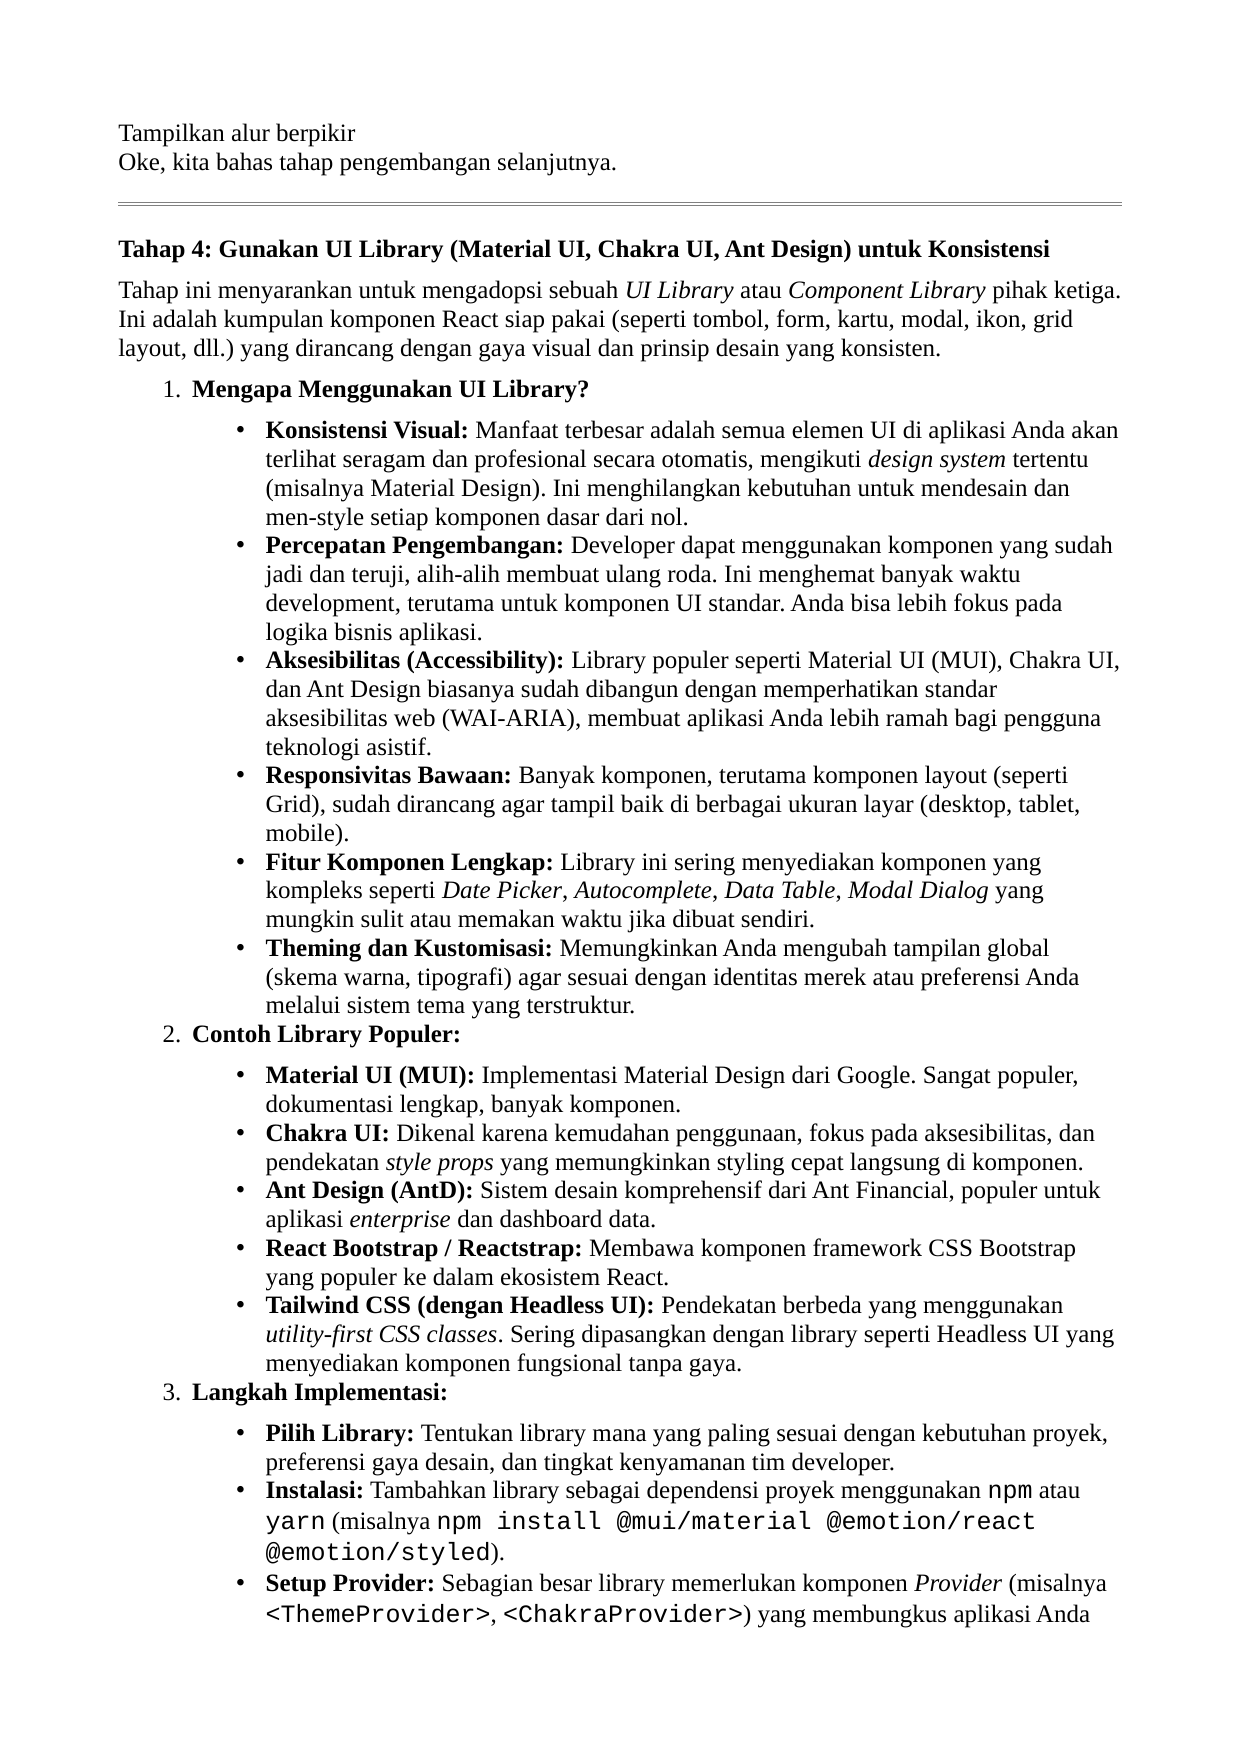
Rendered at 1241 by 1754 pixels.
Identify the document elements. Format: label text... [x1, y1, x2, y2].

list Tailwind CSS (dengan Headless UI): Pendekatan berbeda yang menggunakan utility-first CSS classes. Sering dipasangkan dengan library seperti Headless UI yang menyediakan komponen fungsional tanpa gaya. [236, 1291, 1122, 1377]
list React Bootstrap / Reactstrap: Membawa komponen framework CSS Bootstrap yang populer ke dalam ekosistem React. [236, 1233, 1122, 1291]
list Konsistensi Visual: Manfaat terbesar adalah semua elemen UI di aplikasi Anda akan terlihat seragam dan profesional secara otomatis, mengikuti design system tertentu (misalnya Material Design). Ini menghilangkan kebutuhan untuk mendesain dan men-style setiap komponen dasar dari nol. [236, 416, 1122, 531]
list Setup Provider: Sebagian besar library memerlukan komponen Provider (misalnya <ThemeProvider>, <ChakraProvider>) yang membungkus aplikasi Anda [236, 1568, 1122, 1630]
list Pilih Library: Tentukan library mana yang paling sesuai dengan kebutuhan proyek, preferensi gaya desain, dan tingkat kenyamanan tim developer. [236, 1418, 1122, 1476]
text Tampilkan alur berpikir [118, 118, 1122, 147]
list Chakra UI: Dikenal karena kemudahan penggunaan, fokus pada aksesibilitas, dan pendekatan style props yang memungkinkan styling cepat langsung di komponen. [236, 1118, 1122, 1176]
text Oke, kita bahas tahap pengembangan selanjutnya. [118, 147, 1122, 176]
list Responsivitas Bawaan: Banyak komponen, terutama komponen layout (seperti Grid), sudah dirancang agar tampil baik di berbagai ukuran layar (desktop, tablet, mobile). [236, 761, 1122, 847]
text Tahap ini menyarankan untuk mengadopsi sebuah UI Library atau Component Library pihak ketiga. Ini adalah kumpulan komponen React siap pakai (seperti tombol, form, kartu, modal, ikon, grid layout, dll.) yang dirancang dengan gaya visual dan prinsip desain yang konsisten. [118, 276, 1122, 362]
list Material UI (MUI): Implementasi Material Design dari Google. Sangat populer, dokumentasi lengkap, banyak komponen. [236, 1061, 1122, 1118]
list Langkah Implementasi: [162, 1377, 1122, 1406]
list Percepatan Pengembangan: Developer dapat menggunakan komponen yang sudah jadi dan teruji, alih-alih membuat ulang roda. Ini menghemat banyak waktu development, terutama untuk komponen UI standar. Anda bisa lebih fokus pada logika bisnis aplikasi. [236, 531, 1122, 646]
list Mengapa Menggunakan UI Library? [162, 374, 1122, 403]
list Fitur Komponen Lengkap: Library ini sering menyediakan komponen yang kompleks seperti Date Picker, Autocomplete, Data Table, Modal Dialog yang mungkin sulit atau memakan waktu jika dibuat sendiri. [236, 847, 1122, 933]
list Theming dan Kustomisasi: Memungkinkan Anda mengubah tampilan global (skema warna, tipografi) agar sesuai dengan identitas merek atau preferensi Anda melalui sistem tema yang terstruktur. [236, 933, 1122, 1019]
list Contoh Library Populer: [162, 1019, 1122, 1048]
text Tahap 4: Gunakan UI Library (Material UI, Chakra UI, Ant Design) untuk Konsistensi [118, 234, 1122, 263]
list Aksesibilitas (Accessibility): Library populer seperti Material UI (MUI), Chakra UI, dan Ant Design biasanya sudah dibangun dengan memperhatikan standar aksesibilitas web (WAI-ARIA), membuat aplikasi Anda lebih ramah bagi pengguna teknologi asistif. [236, 646, 1122, 761]
list Ant Design (AntD): Sistem desain komprehensif dari Ant Financial, populer untuk aplikasi enterprise dan dashboard data. [236, 1176, 1122, 1233]
list Instalasi: Tambahkan library sebagai dependensi proyek menggunakan npm atau yarn (misalnya npm install @mui/material @emotion/react @emotion/styled). [236, 1476, 1122, 1568]
